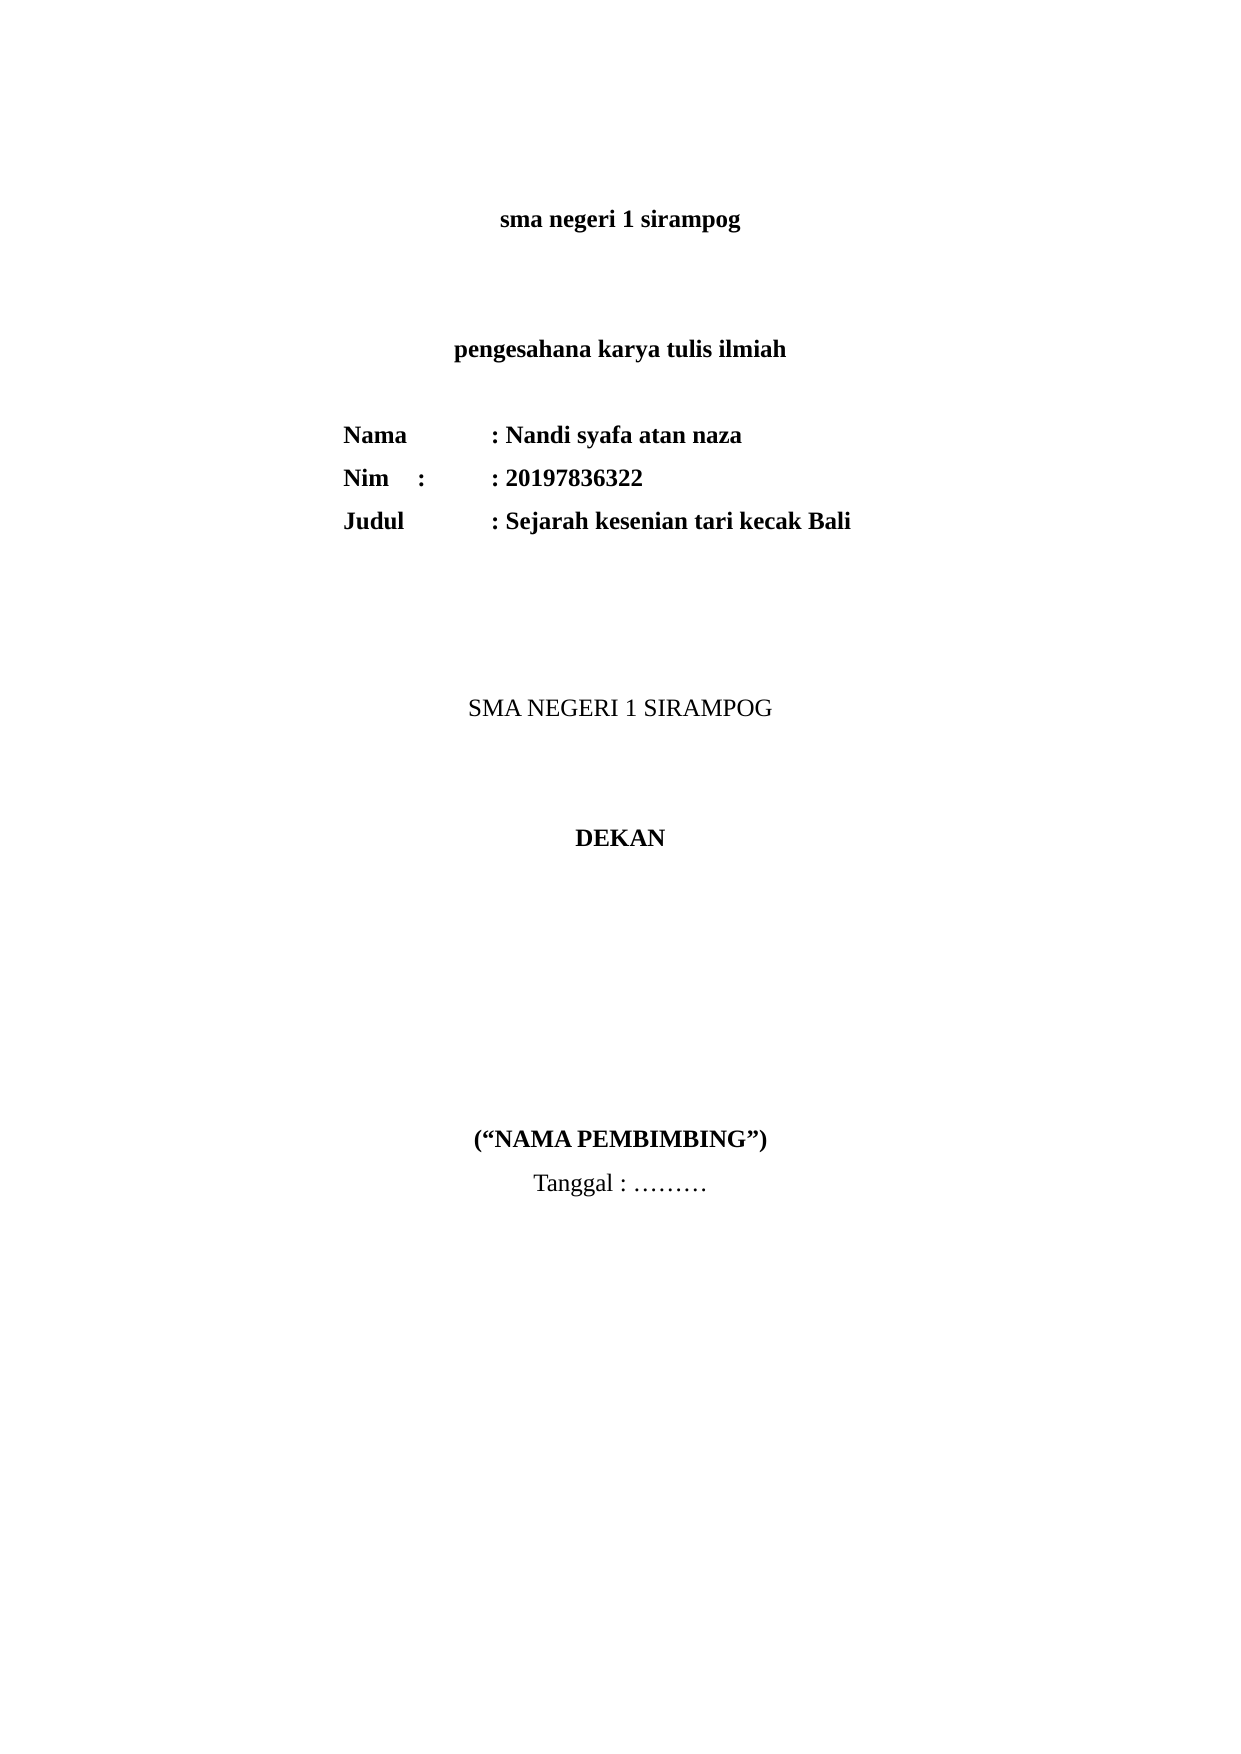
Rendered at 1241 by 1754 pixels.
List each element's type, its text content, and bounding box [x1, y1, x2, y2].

text DEKAN [118, 823, 1122, 851]
text Tanggal : ……… [118, 1168, 1122, 1196]
text pengesahana karya tulis ilmiah [140, 334, 1101, 362]
text (“NAMA PEMBIMBING”) [118, 1124, 1122, 1153]
text Judul : Sejarah kesenian tari kecak Bali [343, 506, 1122, 535]
text Nama : Nandi syafa atan naza [343, 420, 1122, 449]
text Nim : : 20197836322 [343, 463, 1122, 492]
text sma negeri 1 sirampog [140, 204, 1101, 233]
text SMA NEGERI 1 SIRAMPOG [118, 693, 1122, 722]
